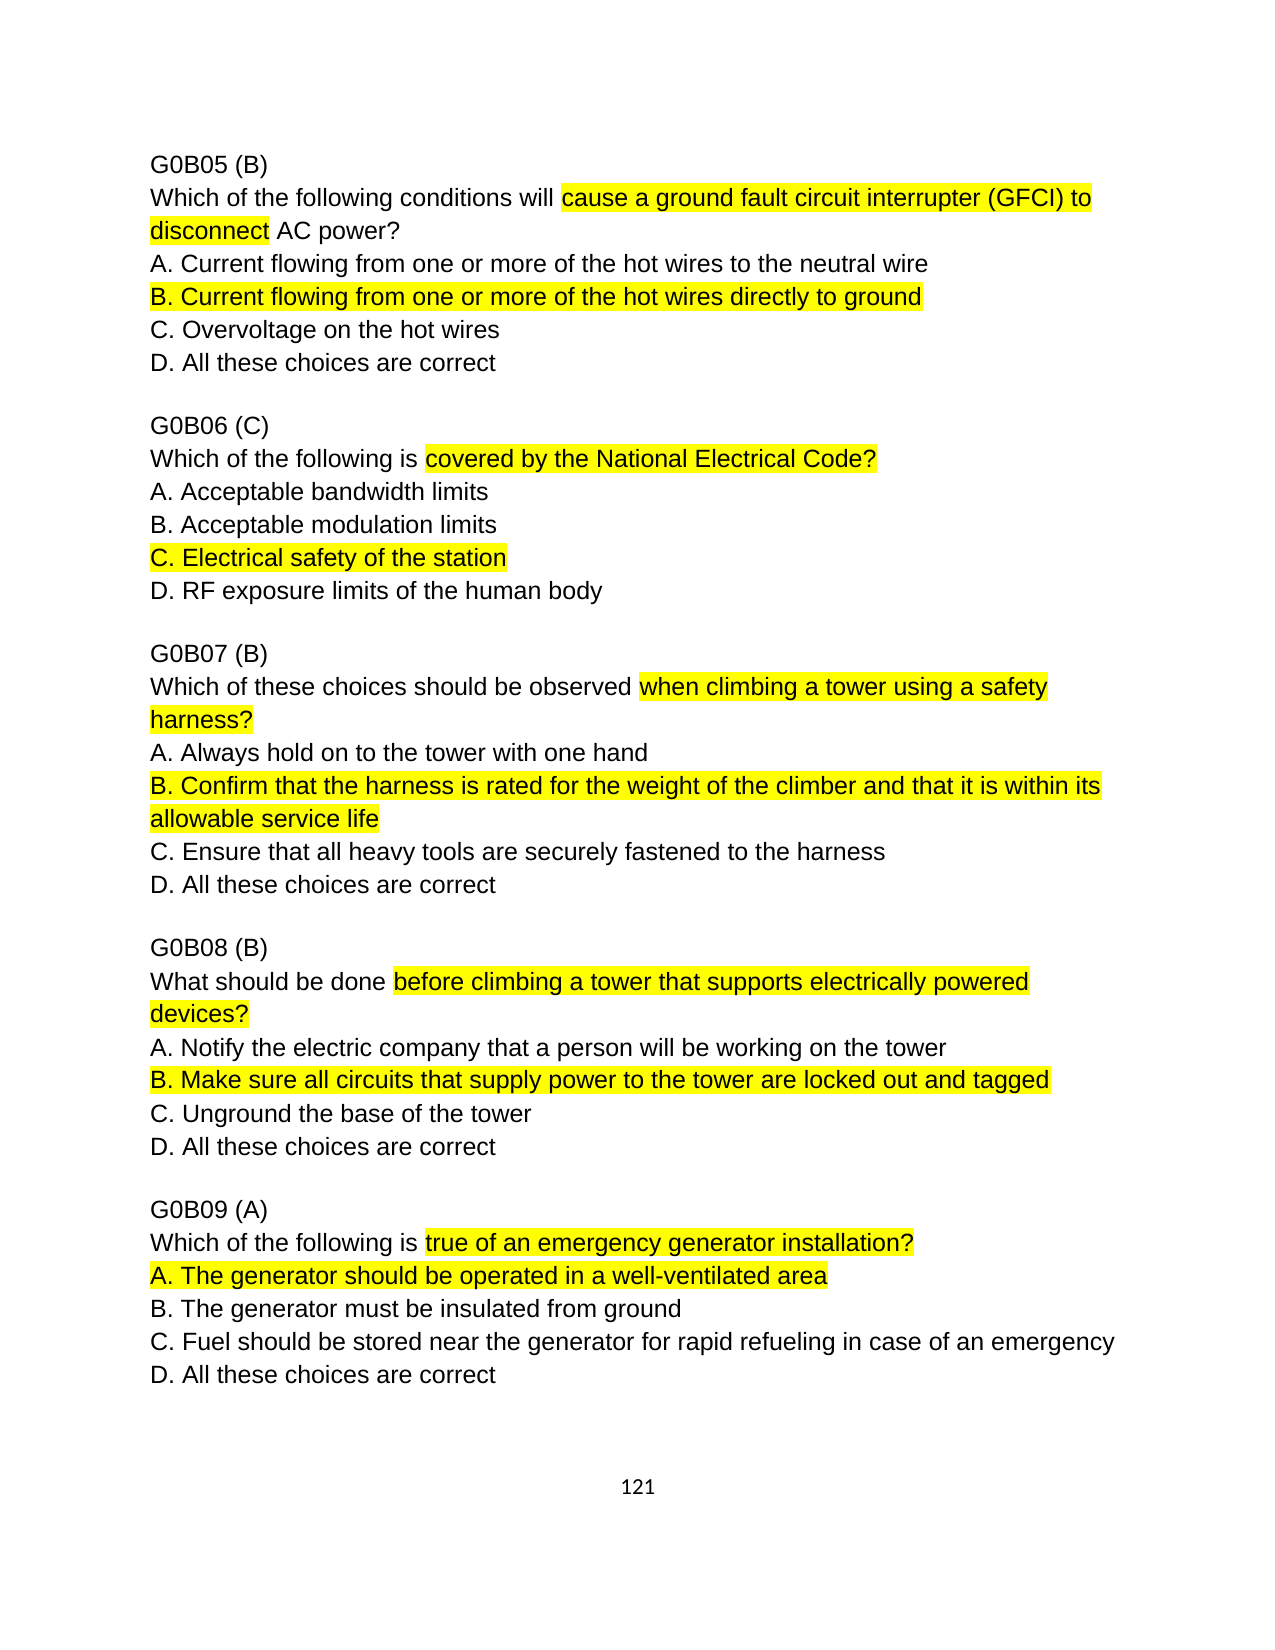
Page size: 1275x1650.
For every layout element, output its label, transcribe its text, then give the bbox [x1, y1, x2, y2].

text G0B06 (C) Which of the following is covered by the National Electrical Code? A. Acceptable bandwidth limits B. Acceptable modulation limits C. Electrical safety of the station D. RF exposure limits of the human body [150, 411, 1125, 605]
text G0B08 (B) What should be done before climbing a tower that supports electrically powered devices? A. Notify the electric company that a person will be working on the tower B. Make sure all circuits that supply power to the tower are locked out and tagged C. Unground the base of the tower D. All these choices are correct [150, 933, 1125, 1160]
text G0B05 (B) Which of the following conditions will cause a ground fault circuit interrupter (GFCI) to disconnect AC power? A. Current flowing from one or more of the hot wires to the neutral wire B. Current flowing from one or more of the hot wires directly to ground C. Overvoltage on the hot wires D. All these choices are correct [150, 150, 1125, 377]
text G0B09 (A) Which of the following is true of an emergency generator installation? A. The generator should be operated in a well-ventilated area B. The generator must be insulated from ground C. Fuel should be stored near the generator for rapid refueling in case of an emergency D. All these choices are correct [150, 1194, 1125, 1388]
text G0B07 (B) Which of these choices should be observed when climbing a tower using a safety harness? A. Always hold on to the tower with one hand B. Confirm that the harness is rated for the weight of the climber and that it is within its allowable service life C. Ensure that all heavy tools are securely fastened to the harness D. All these choices are correct [150, 639, 1125, 899]
